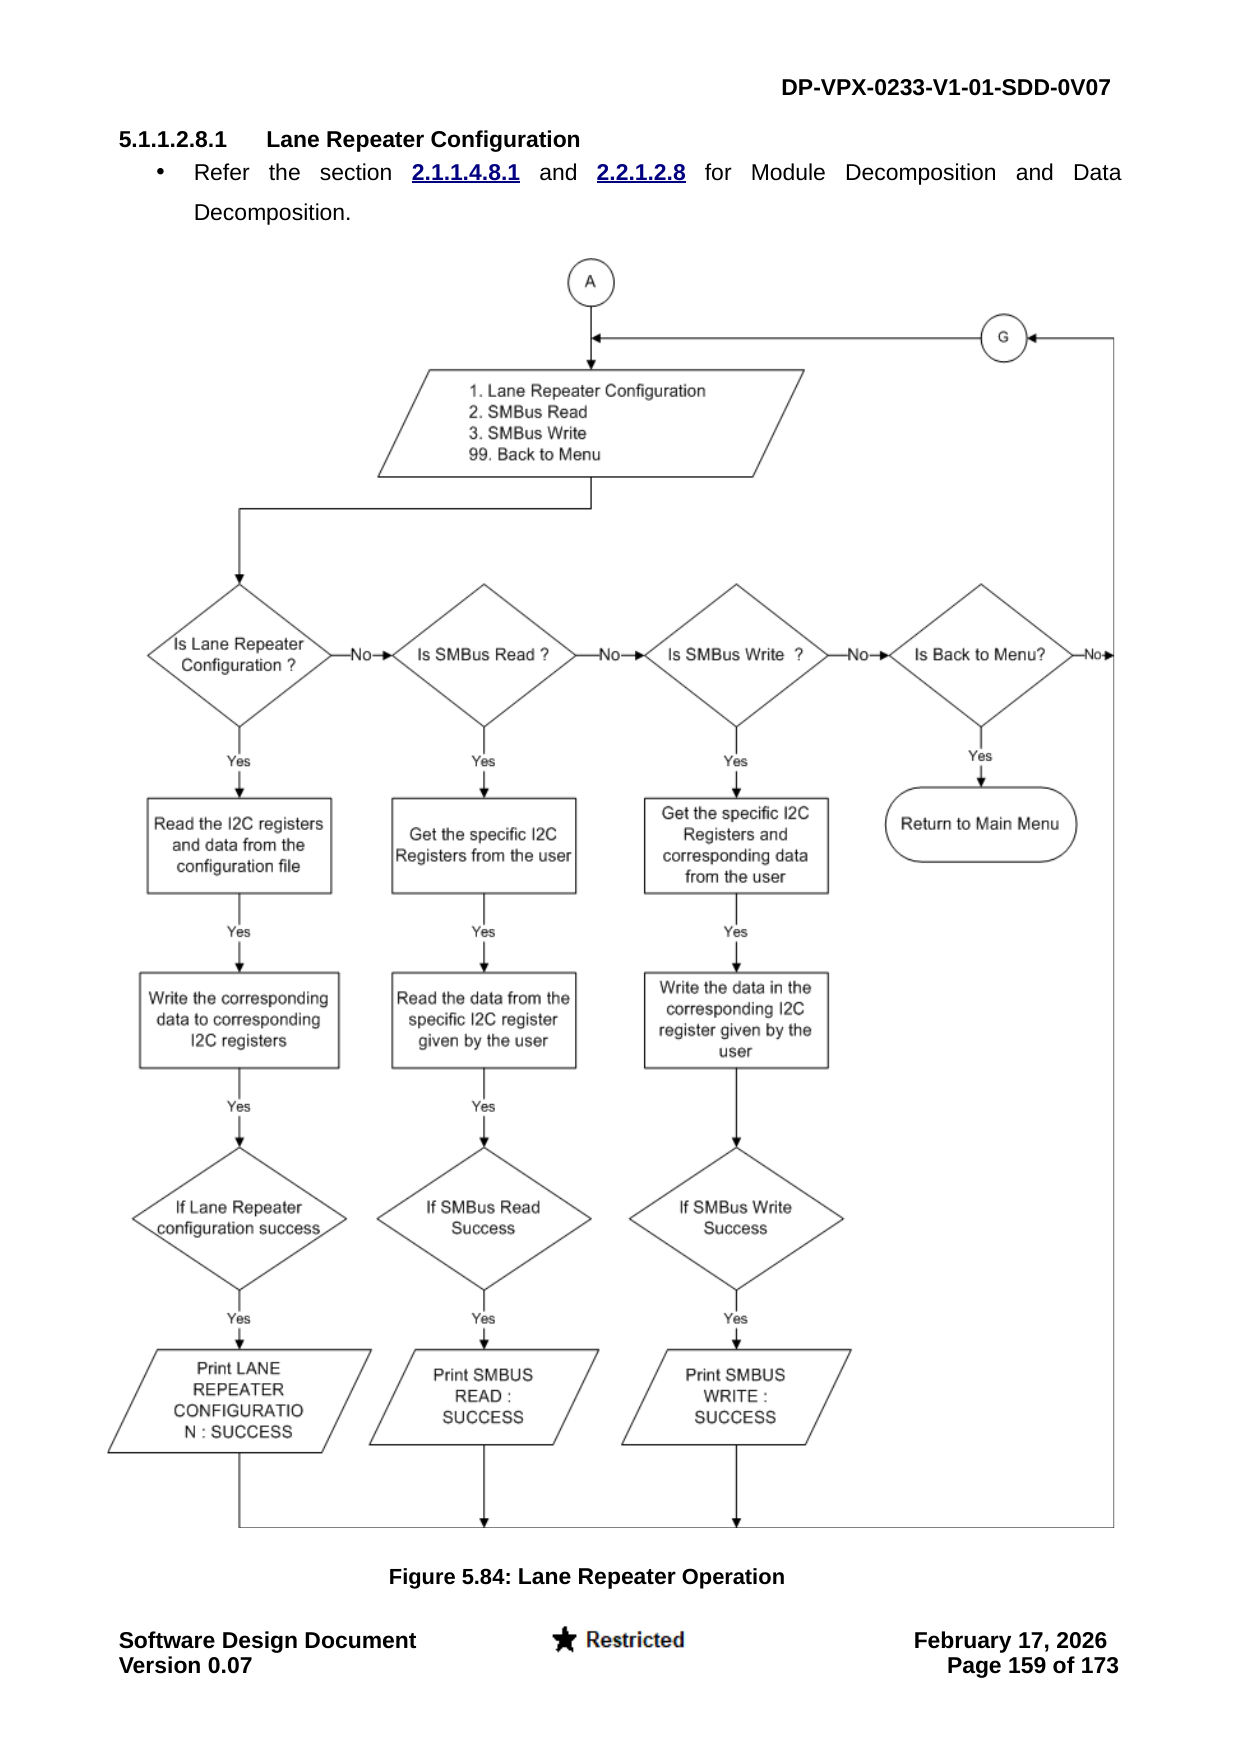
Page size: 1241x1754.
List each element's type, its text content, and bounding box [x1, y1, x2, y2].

list Refer the section 2.1.1.4.8.1 and 2.2.1.2.8 for Module Decomposition and Data Decomposition. [156, 159, 1122, 225]
subtitle Lane Repeater Configuration [118, 129, 1122, 152]
text Figure 5.84: Lane Repeater Operation [118, 247, 1122, 1589]
picture [542, 1617, 698, 1662]
